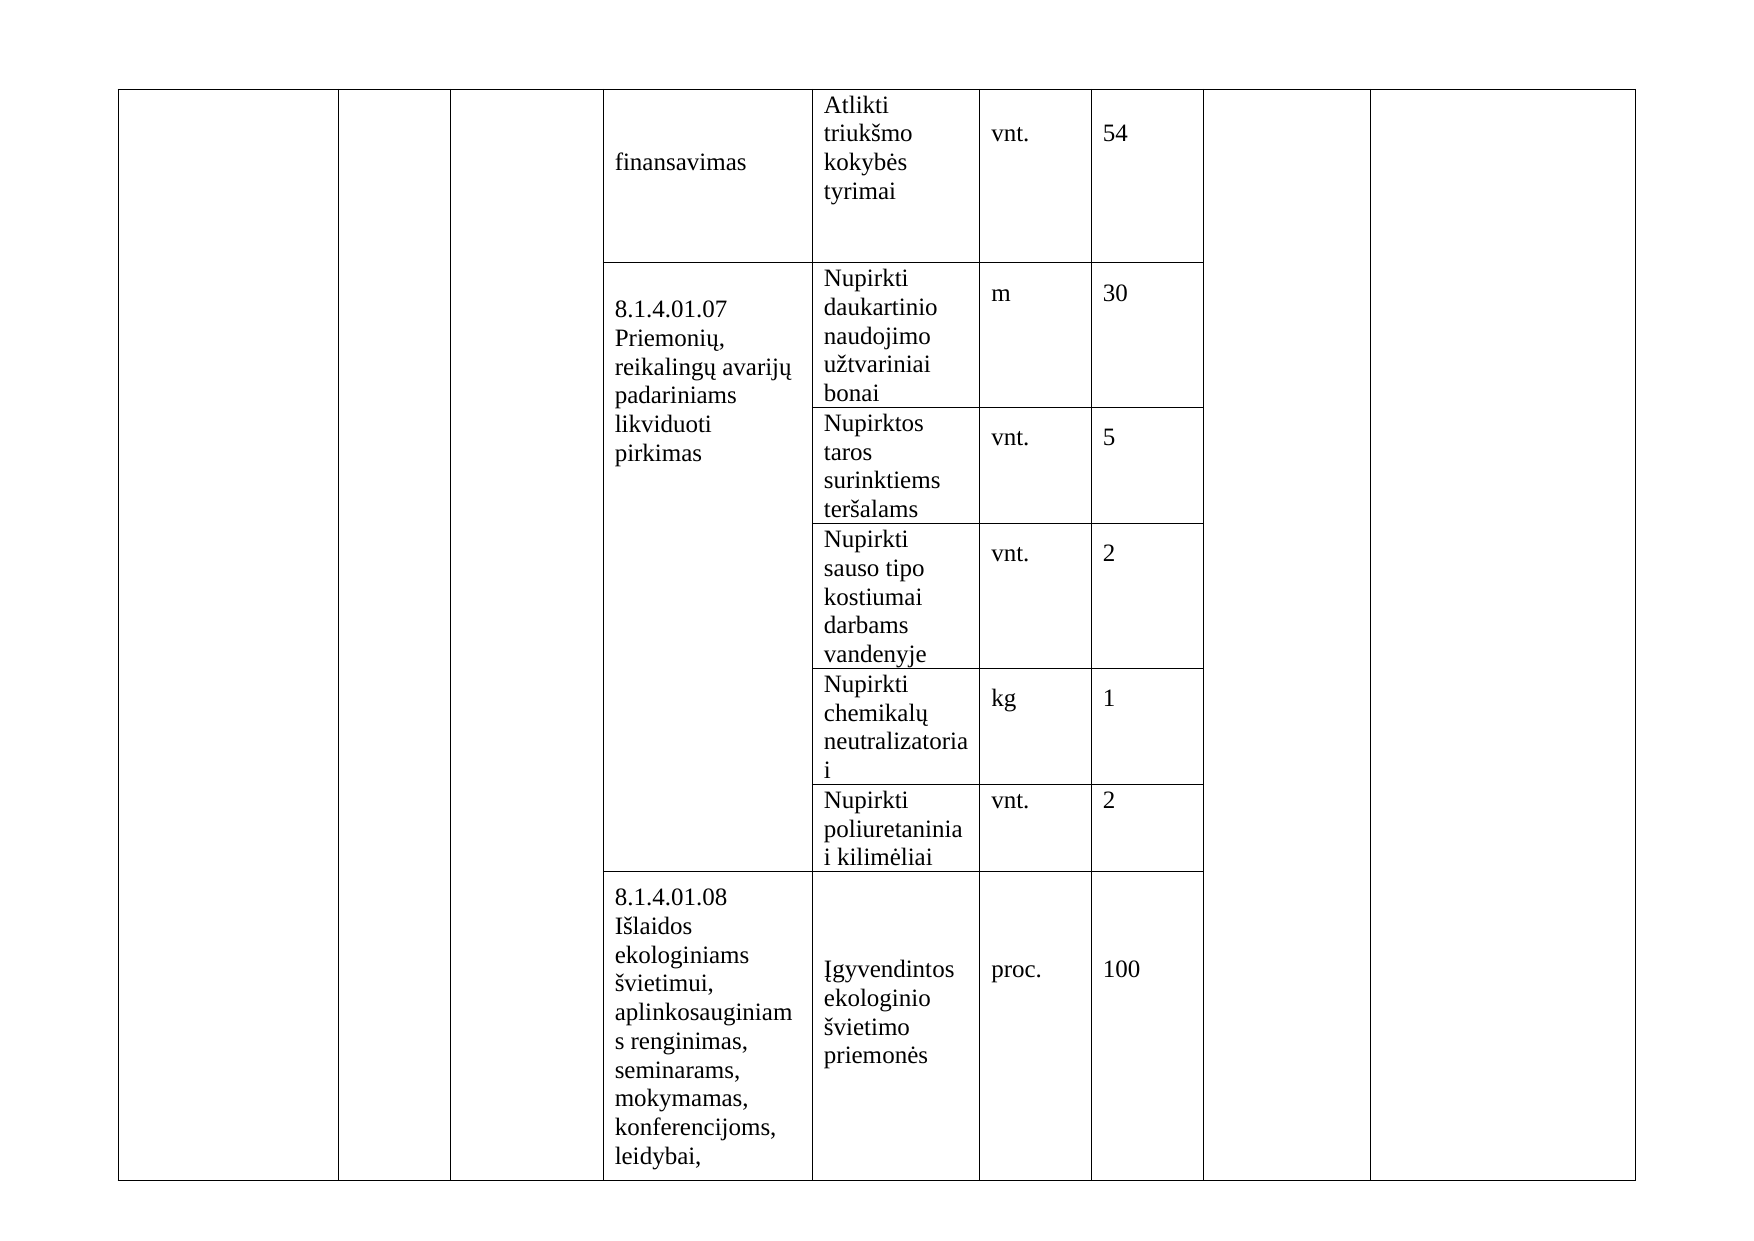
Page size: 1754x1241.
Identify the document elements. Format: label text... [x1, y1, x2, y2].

table_cell Įgyvendintos ekologinio švietimo priemonės [813, 872, 979, 1180]
table_cell 1 [1092, 669, 1203, 784]
table_cell [339, 90, 450, 1180]
table_cell Nupirkti chemikalų neutralizatoriai [813, 669, 979, 784]
table_cell 2 [1092, 524, 1203, 668]
table_cell 54 [1092, 90, 1203, 262]
table_cell finansavimas [604, 90, 812, 262]
table_cell Atlikti triukšmo kokybės tyrimai [813, 90, 979, 262]
table_cell Nupirktos taros surinktiems teršalams [813, 408, 979, 523]
table_cell [1204, 90, 1370, 1180]
table_cell 2 [1092, 785, 1203, 871]
table_cell proc. [980, 872, 1091, 1180]
table_cell [119, 90, 338, 1180]
table_cell 8.1.4.01.08 Išlaidos ekologiniams švietimui, aplinkosauginiams renginimas, seminarams, mokymamas, konferencijoms, leidybai, [604, 872, 812, 1180]
table_cell vnt. [980, 524, 1091, 668]
table_cell [451, 90, 603, 1180]
table_cell 30 [1092, 263, 1203, 407]
table_cell Nupirkti daukartinio naudojimo užtvariniai bonai [813, 263, 979, 407]
table_cell vnt. [980, 785, 1091, 871]
table_cell [1371, 90, 1635, 1180]
table_cell m [980, 263, 1091, 407]
table_cell Nupirkti poliuretaniniai kilimėliai [813, 785, 979, 871]
table_cell 5 [1092, 408, 1203, 523]
table_cell vnt. [980, 408, 1091, 523]
table_cell vnt. [980, 90, 1091, 262]
table_cell kg [980, 669, 1091, 784]
table_cell Nupirkti sauso tipo kostiumai darbams vandenyje [813, 524, 979, 668]
table_cell 100 [1092, 872, 1203, 1180]
table_cell 8.1.4.01.07 Priemonių, reikalingų avarijų padariniams likviduoti pirkimas [604, 263, 812, 871]
